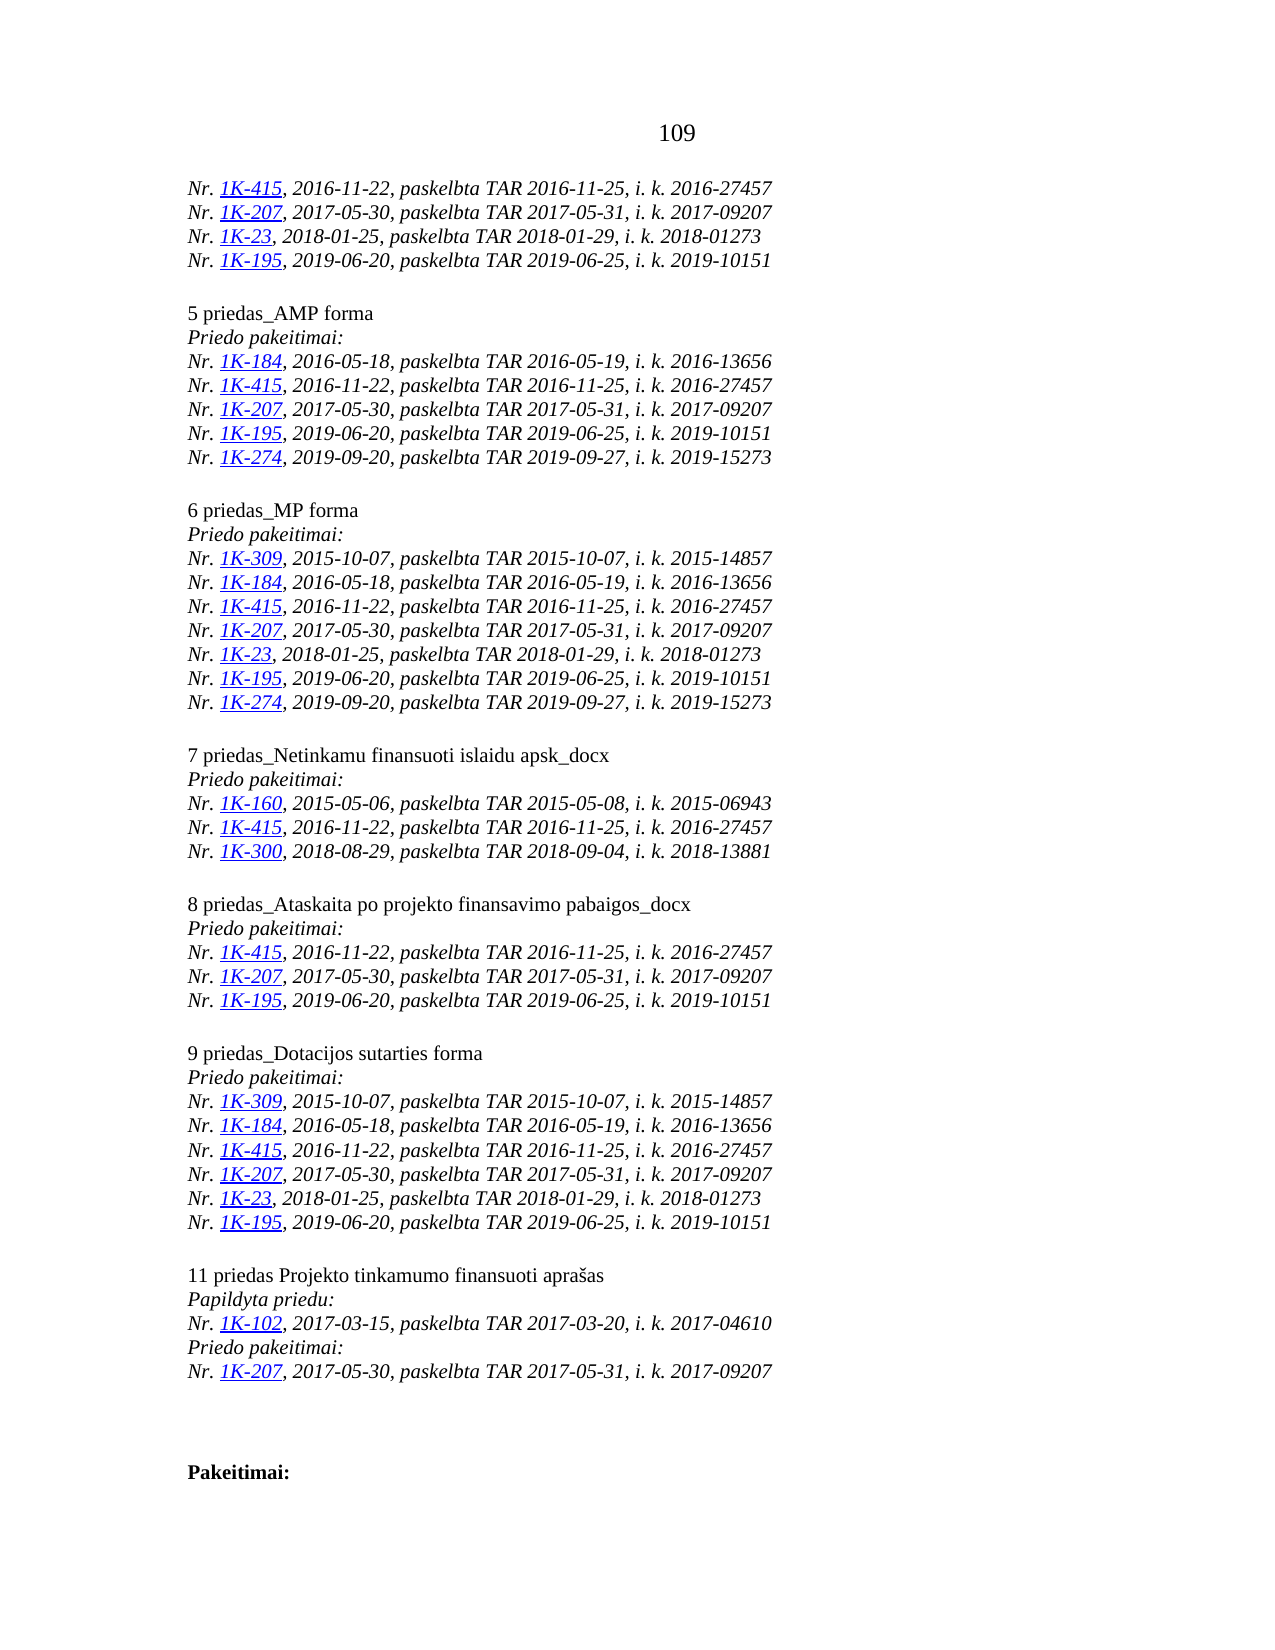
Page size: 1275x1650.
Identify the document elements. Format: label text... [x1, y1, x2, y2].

text 8 priedas_Ataskaita po projekto finansavimo pabaigos_docx [187, 892, 1167, 916]
text Nr. 1K-415, 2016-11-22, paskelbta TAR 2016-11-25, i. k. 2016-27457 [187, 176, 1167, 200]
text 6 priedas_MP forma [187, 498, 1167, 522]
text Nr. 1K-195, 2019-06-20, paskelbta TAR 2019-06-25, i. k. 2019-10151 [187, 421, 1167, 445]
text Priedo pakeitimai: [187, 1335, 1167, 1359]
text Nr. 1K-195, 2019-06-20, paskelbta TAR 2019-06-25, i. k. 2019-10151 [187, 666, 1167, 690]
text Nr. 1K-160, 2015-05-06, paskelbta TAR 2015-05-08, i. k. 2015-06943 [187, 791, 1167, 815]
text Nr. 1K-184, 2016-05-18, paskelbta TAR 2016-05-19, i. k. 2016-13656 [187, 349, 1167, 373]
text Nr. 1K-195, 2019-06-20, paskelbta TAR 2019-06-25, i. k. 2019-10151 [187, 1210, 1167, 1234]
text Priedo pakeitimai: [187, 916, 1167, 940]
text 7 priedas_Netinkamu finansuoti islaidu apsk_docx [187, 743, 1167, 767]
text Priedo pakeitimai: [187, 325, 1167, 349]
text Nr. 1K-415, 2016-11-22, paskelbta TAR 2016-11-25, i. k. 2016-27457 [187, 940, 1167, 964]
text Nr. 1K-415, 2016-11-22, paskelbta TAR 2016-11-25, i. k. 2016-27457 [187, 1137, 1167, 1162]
text Nr. 1K-23, 2018-01-25, paskelbta TAR 2018-01-29, i. k. 2018-01273 [187, 1186, 1167, 1210]
text Nr. 1K-207, 2017-05-30, paskelbta TAR 2017-05-31, i. k. 2017-09207 [187, 964, 1167, 988]
text Nr. 1K-207, 2017-05-30, paskelbta TAR 2017-05-31, i. k. 2017-09207 [187, 1359, 1167, 1383]
text Papildyta priedu: [187, 1287, 1167, 1311]
text Nr. 1K-415, 2016-11-22, paskelbta TAR 2016-11-25, i. k. 2016-27457 [187, 815, 1167, 839]
text Nr. 1K-415, 2016-11-22, paskelbta TAR 2016-11-25, i. k. 2016-27457 [187, 594, 1167, 618]
text 11 priedas Projekto tinkamumo finansuoti aprašas [187, 1262, 1167, 1287]
text Nr. 1K-184, 2016-05-18, paskelbta TAR 2016-05-19, i. k. 2016-13656 [187, 1113, 1167, 1137]
text Nr. 1K-300, 2018-08-29, paskelbta TAR 2018-09-04, i. k. 2018-13881 [187, 839, 1167, 863]
text Nr. 1K-195, 2019-06-20, paskelbta TAR 2019-06-25, i. k. 2019-10151 [187, 988, 1167, 1012]
text Nr. 1K-207, 2017-05-30, paskelbta TAR 2017-05-31, i. k. 2017-09207 [187, 397, 1167, 421]
text Priedo pakeitimai: [187, 522, 1167, 546]
text Nr. 1K-23, 2018-01-25, paskelbta TAR 2018-01-29, i. k. 2018-01273 [187, 642, 1167, 666]
text Nr. 1K-415, 2016-11-22, paskelbta TAR 2016-11-25, i. k. 2016-27457 [187, 373, 1167, 397]
text Nr. 1K-274, 2019-09-20, paskelbta TAR 2019-09-27, i. k. 2019-15273 [187, 445, 1167, 469]
text Nr. 1K-207, 2017-05-30, paskelbta TAR 2017-05-31, i. k. 2017-09207 [187, 618, 1167, 642]
text 9 priedas_Dotacijos sutarties forma [187, 1041, 1167, 1065]
text Pakeitimai: [187, 1460, 1167, 1484]
text Nr. 1K-102, 2017-03-15, paskelbta TAR 2017-03-20, i. k. 2017-04610 [187, 1311, 1167, 1335]
text Nr. 1K-309, 2015-10-07, paskelbta TAR 2015-10-07, i. k. 2015-14857 [187, 546, 1167, 570]
text 5 priedas_AMP forma [187, 301, 1167, 325]
text Nr. 1K-23, 2018-01-25, paskelbta TAR 2018-01-29, i. k. 2018-01273 [187, 224, 1167, 248]
text Priedo pakeitimai: [187, 1065, 1167, 1089]
text Nr. 1K-207, 2017-05-30, paskelbta TAR 2017-05-31, i. k. 2017-09207 [187, 200, 1167, 224]
text Nr. 1K-274, 2019-09-20, paskelbta TAR 2019-09-27, i. k. 2019-15273 [187, 690, 1167, 714]
text Nr. 1K-184, 2016-05-18, paskelbta TAR 2016-05-19, i. k. 2016-13656 [187, 570, 1167, 594]
text Nr. 1K-207, 2017-05-30, paskelbta TAR 2017-05-31, i. k. 2017-09207 [187, 1162, 1167, 1186]
text Nr. 1K-195, 2019-06-20, paskelbta TAR 2019-06-25, i. k. 2019-10151 [187, 248, 1167, 272]
text Nr. 1K-309, 2015-10-07, paskelbta TAR 2015-10-07, i. k. 2015-14857 [187, 1089, 1167, 1113]
text Priedo pakeitimai: [187, 767, 1167, 791]
